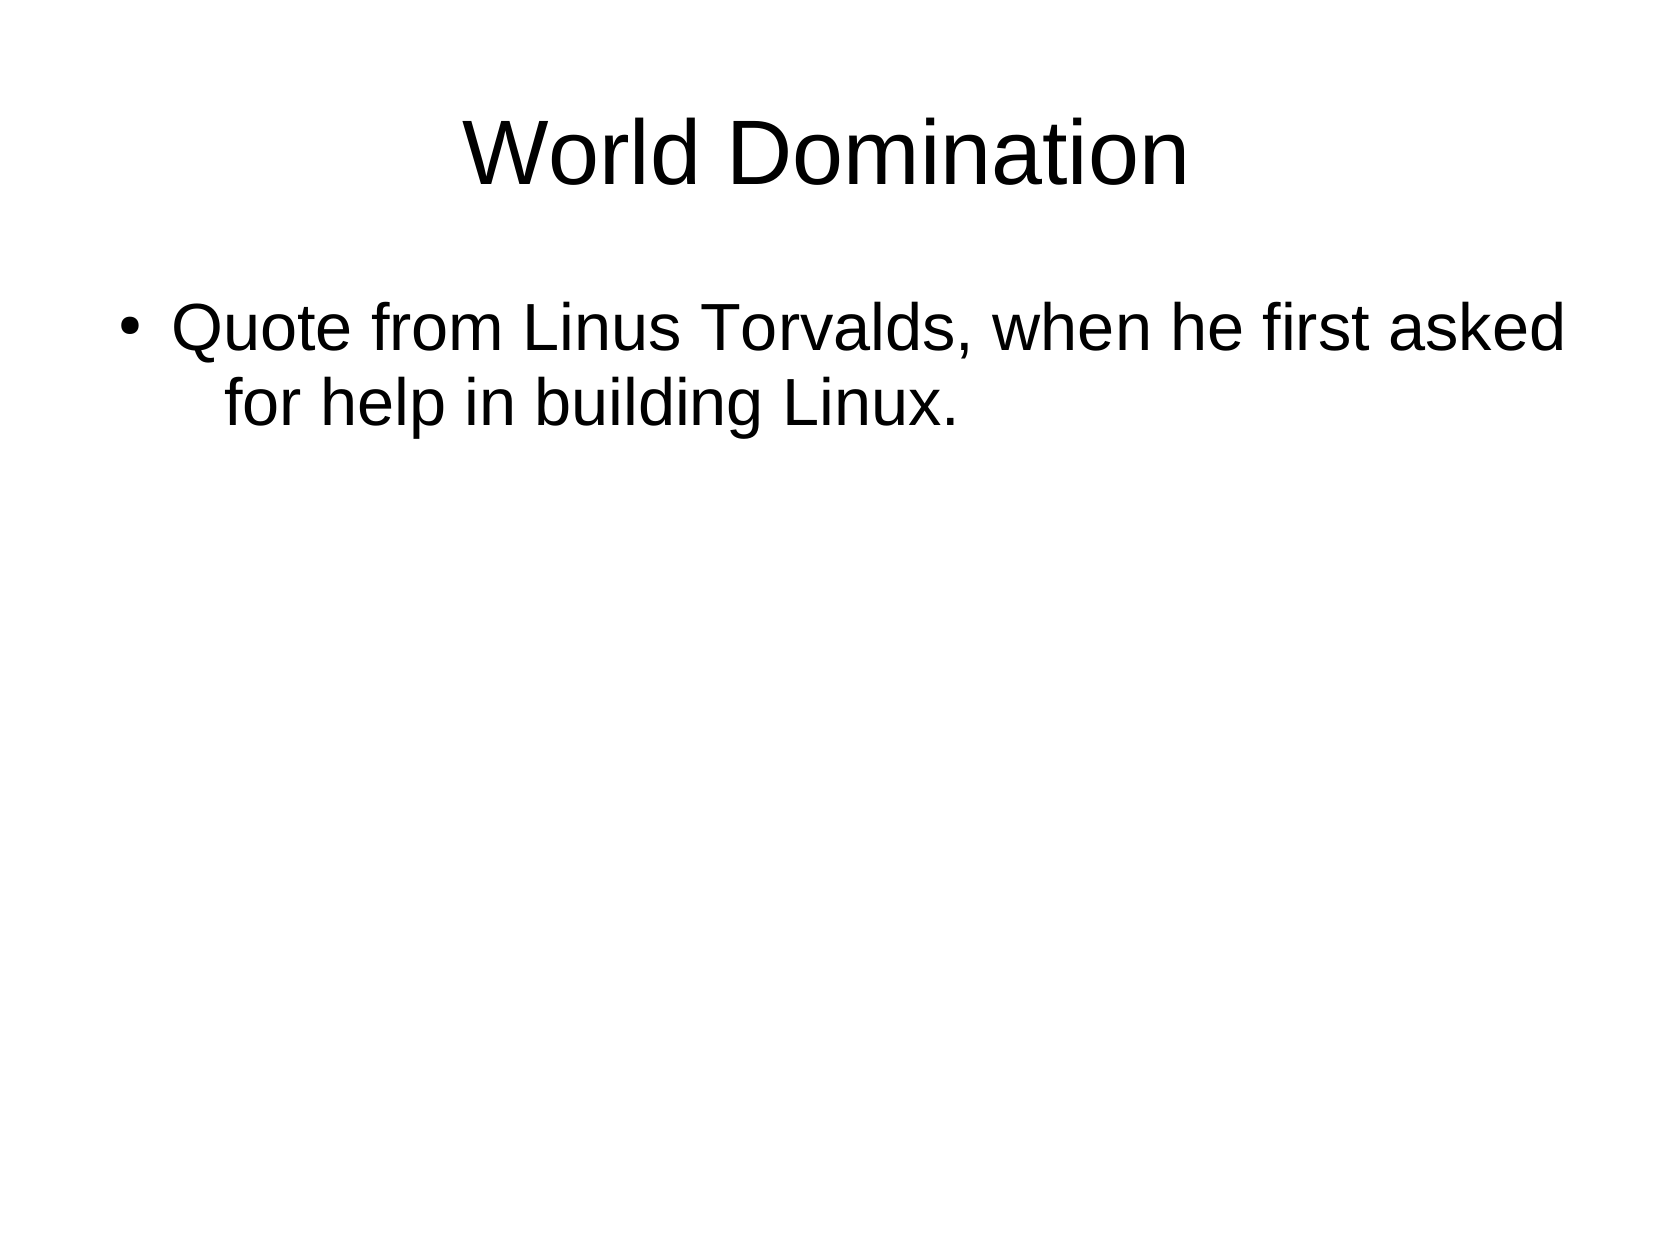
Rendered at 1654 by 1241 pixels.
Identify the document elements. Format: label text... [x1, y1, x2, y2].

list Quote from Linus Torvalds, when he first asked for help in building Linux. [82, 290, 1571, 1109]
title World Domination [82, 49, 1571, 257]
